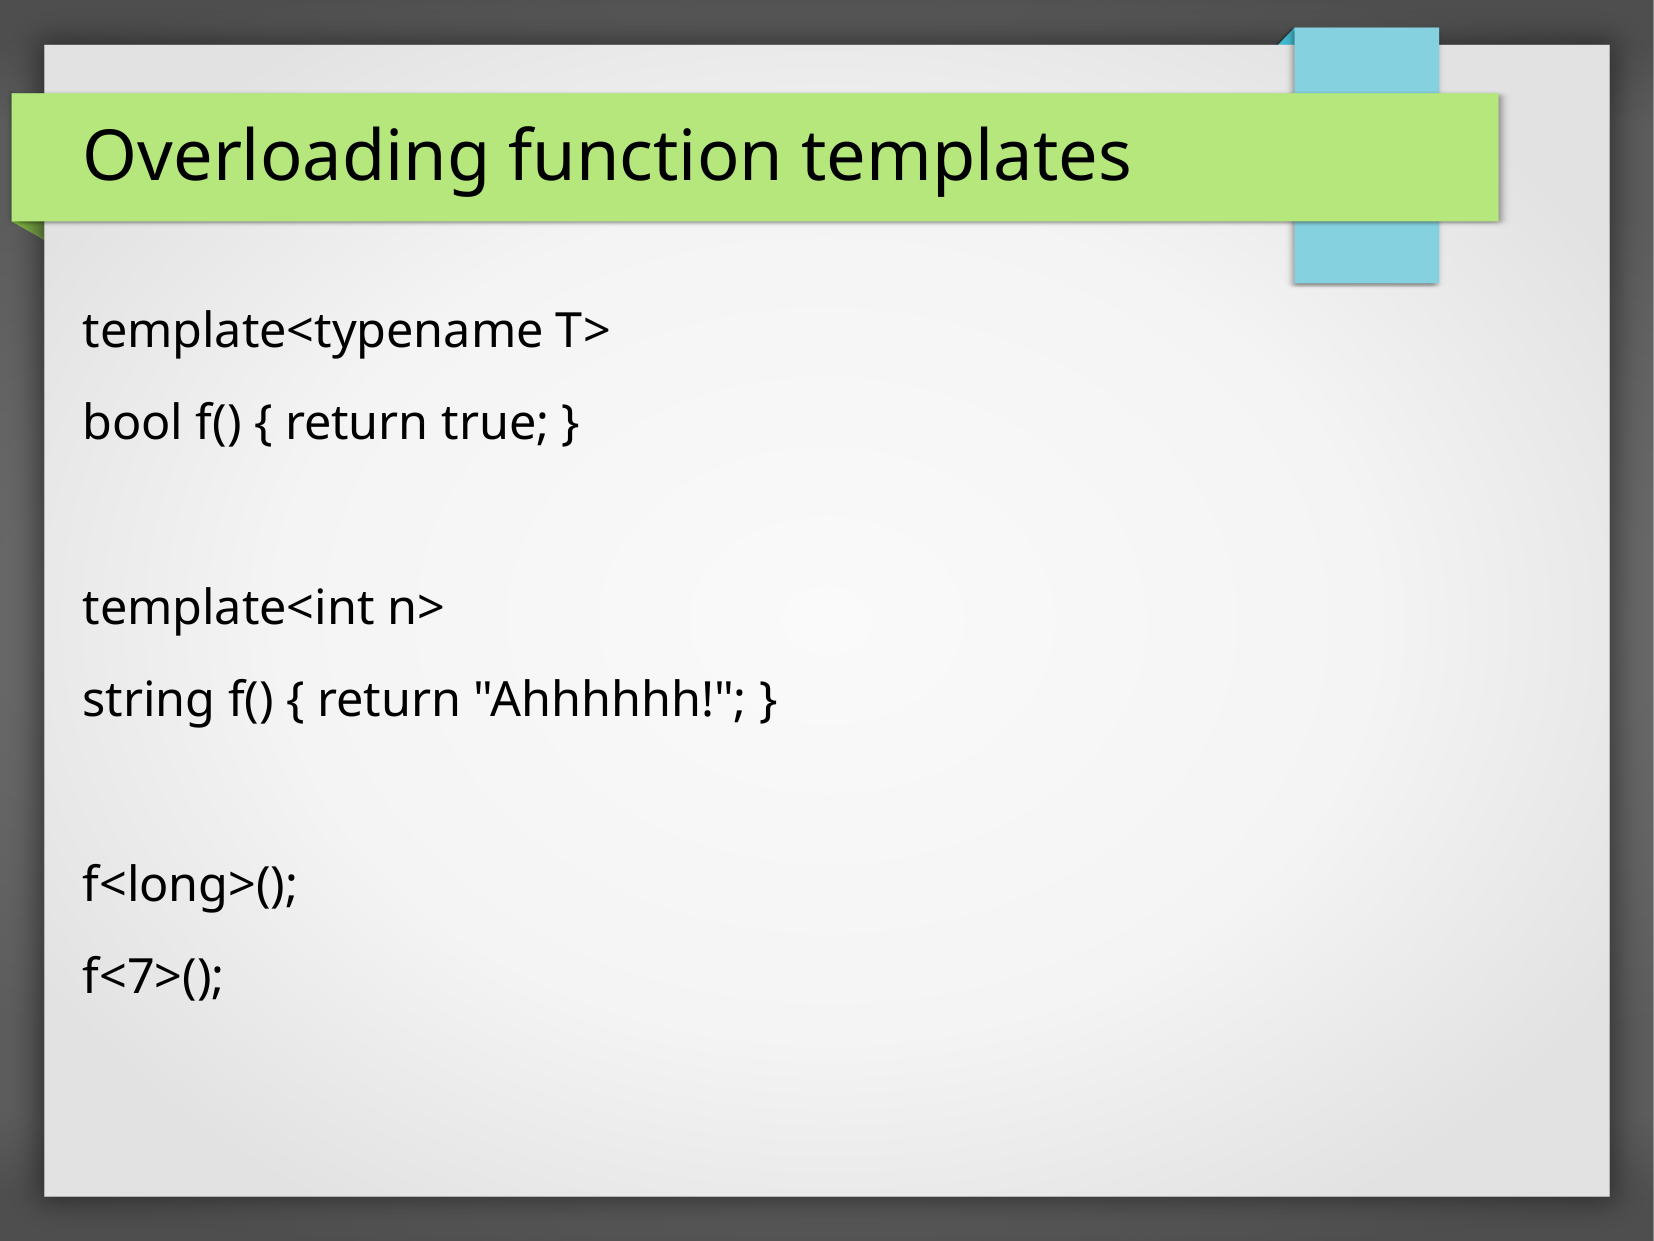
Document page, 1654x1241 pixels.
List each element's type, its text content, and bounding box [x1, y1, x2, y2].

list template<typename T> bool f() { return true; } template<int n> string f() { return "Ahhhhhh!"; } f<long>(); f<7>(); [82, 295, 1571, 1015]
title Overloading function templates [82, 94, 1264, 213]
picture [0, 0, 1654, 1241]
